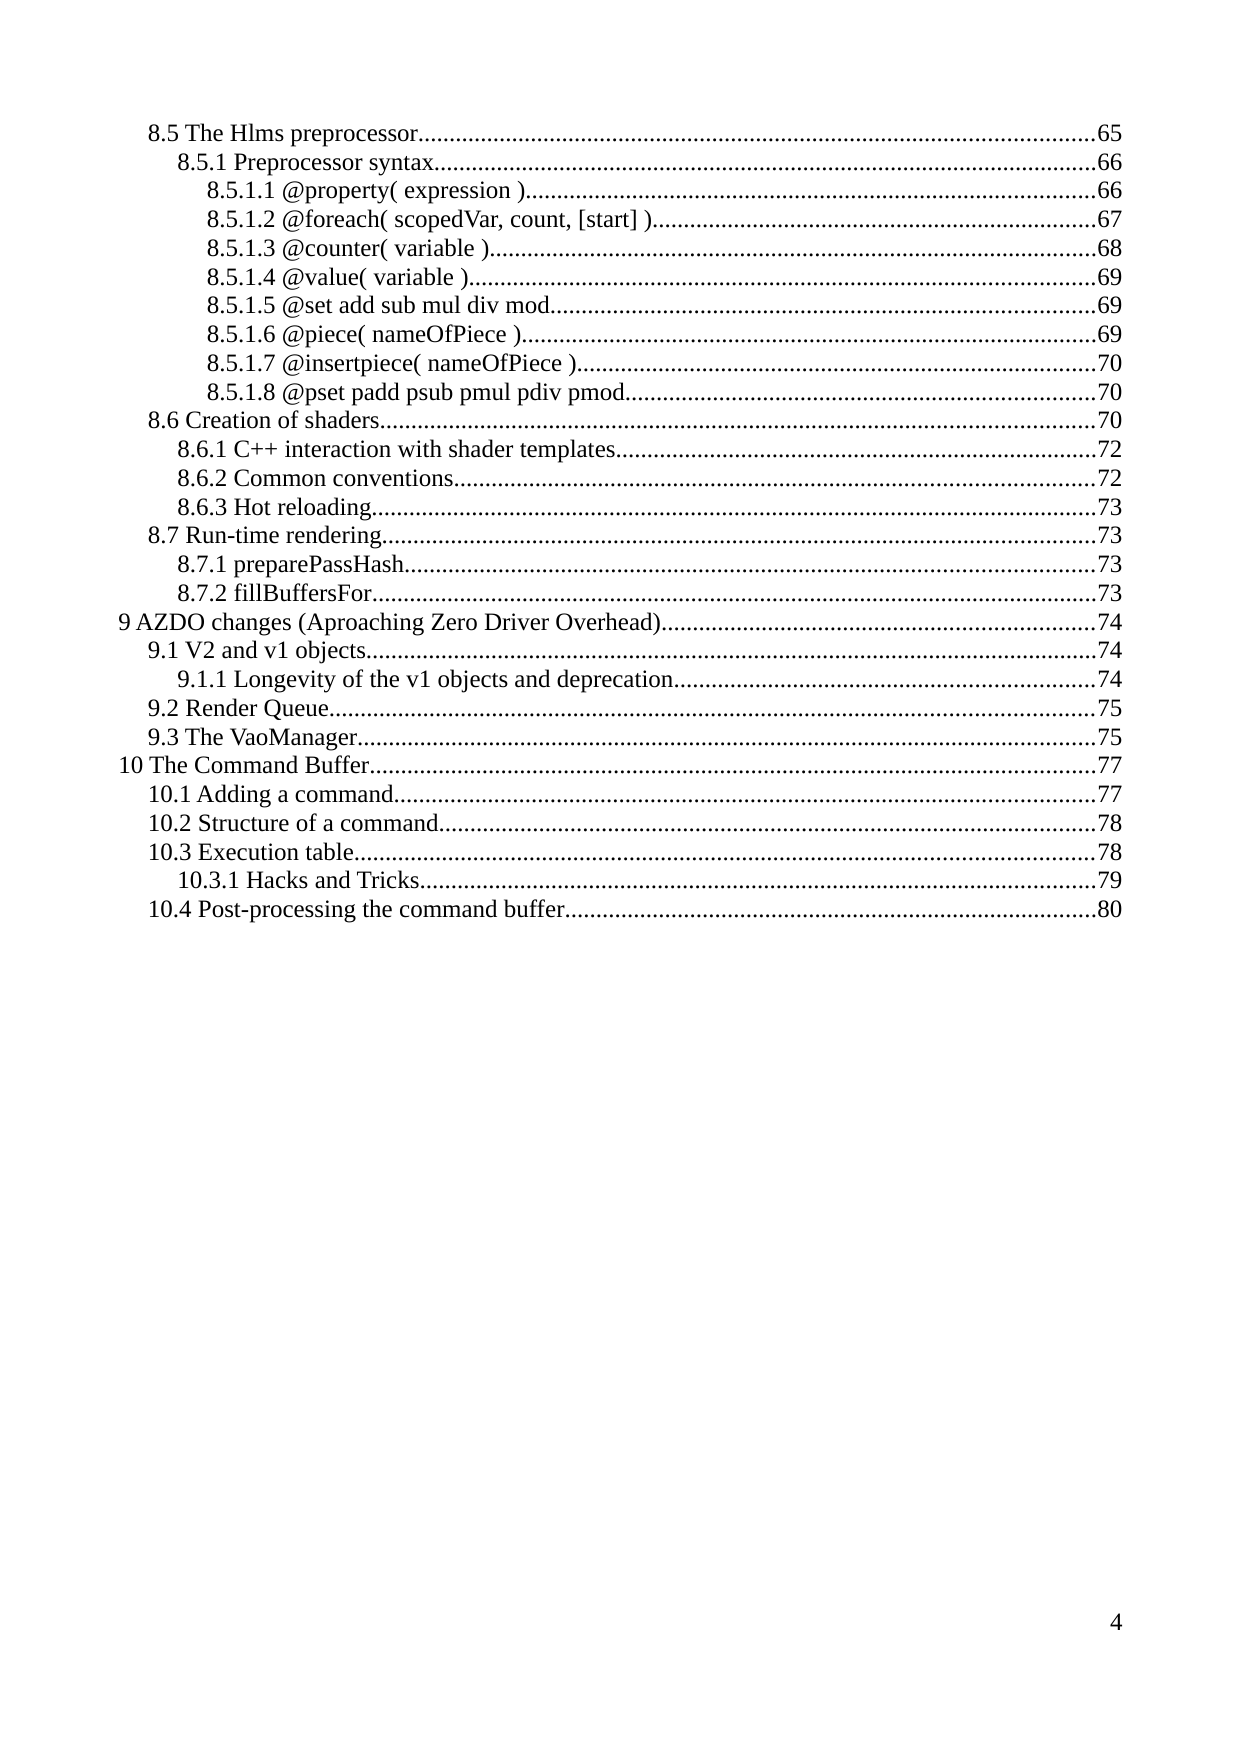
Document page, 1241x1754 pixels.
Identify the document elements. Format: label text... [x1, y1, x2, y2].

text 9.1 V2 and v1 objects 74 [148, 636, 1122, 664]
text 8.5 The Hlms preprocessor 65 [148, 118, 1122, 147]
text 8.7 Run-time rendering 73 [148, 521, 1122, 549]
text 8.5.1.1 @property( expression ) 66 [207, 176, 1122, 204]
text 10.3.1 Hacks and Tricks 79 [177, 866, 1122, 894]
text 9.1.1 Longevity of the v1 objects and deprecation 74 [177, 664, 1122, 693]
text 10.1 Adding a command 77 [148, 779, 1122, 808]
text 10.3 Execution table 78 [148, 837, 1122, 866]
text 8.5.1.7 @insertpiece( nameOfPiece ) 70 [207, 348, 1122, 377]
text 10.4 Post-processing the command buffer 80 [148, 894, 1122, 923]
text 8.5.1.3 @counter( variable ) 68 [207, 233, 1122, 262]
text 8.5.1.2 @foreach( scopedVar, count, [start] ) 67 [207, 204, 1122, 233]
text 8.5.1.4 @value( variable ) 69 [207, 262, 1122, 291]
text 8.5.1.8 @pset padd psub pmul pdiv pmod 70 [207, 377, 1122, 406]
text 8.7.2 fillBuffersFor 73 [177, 578, 1122, 607]
text 8.5.1 Preprocessor syntax 66 [177, 147, 1122, 176]
text 8.5.1.5 @set add sub mul div mod 69 [207, 291, 1122, 319]
text 8.7.1 preparePassHash 73 [177, 549, 1122, 578]
text 8.6 Creation of shaders 70 [148, 406, 1122, 434]
text 8.5.1.6 @piece( nameOfPiece ) 69 [207, 319, 1122, 348]
text 10 The Command Buffer 77 [118, 751, 1122, 779]
text 8.6.3 Hot reloading 73 [177, 492, 1122, 521]
text 8.6.2 Common conventions 72 [177, 463, 1122, 492]
text 8.6.1 C++ interaction with shader templates 72 [177, 434, 1122, 463]
text 10.2 Structure of a command 78 [148, 808, 1122, 837]
text 9.2 Render Queue 75 [148, 693, 1122, 722]
text 9 AZDO changes (Aproaching Zero Driver Overhead) 74 [118, 607, 1122, 636]
text 9.3 The VaoManager 75 [148, 722, 1122, 751]
